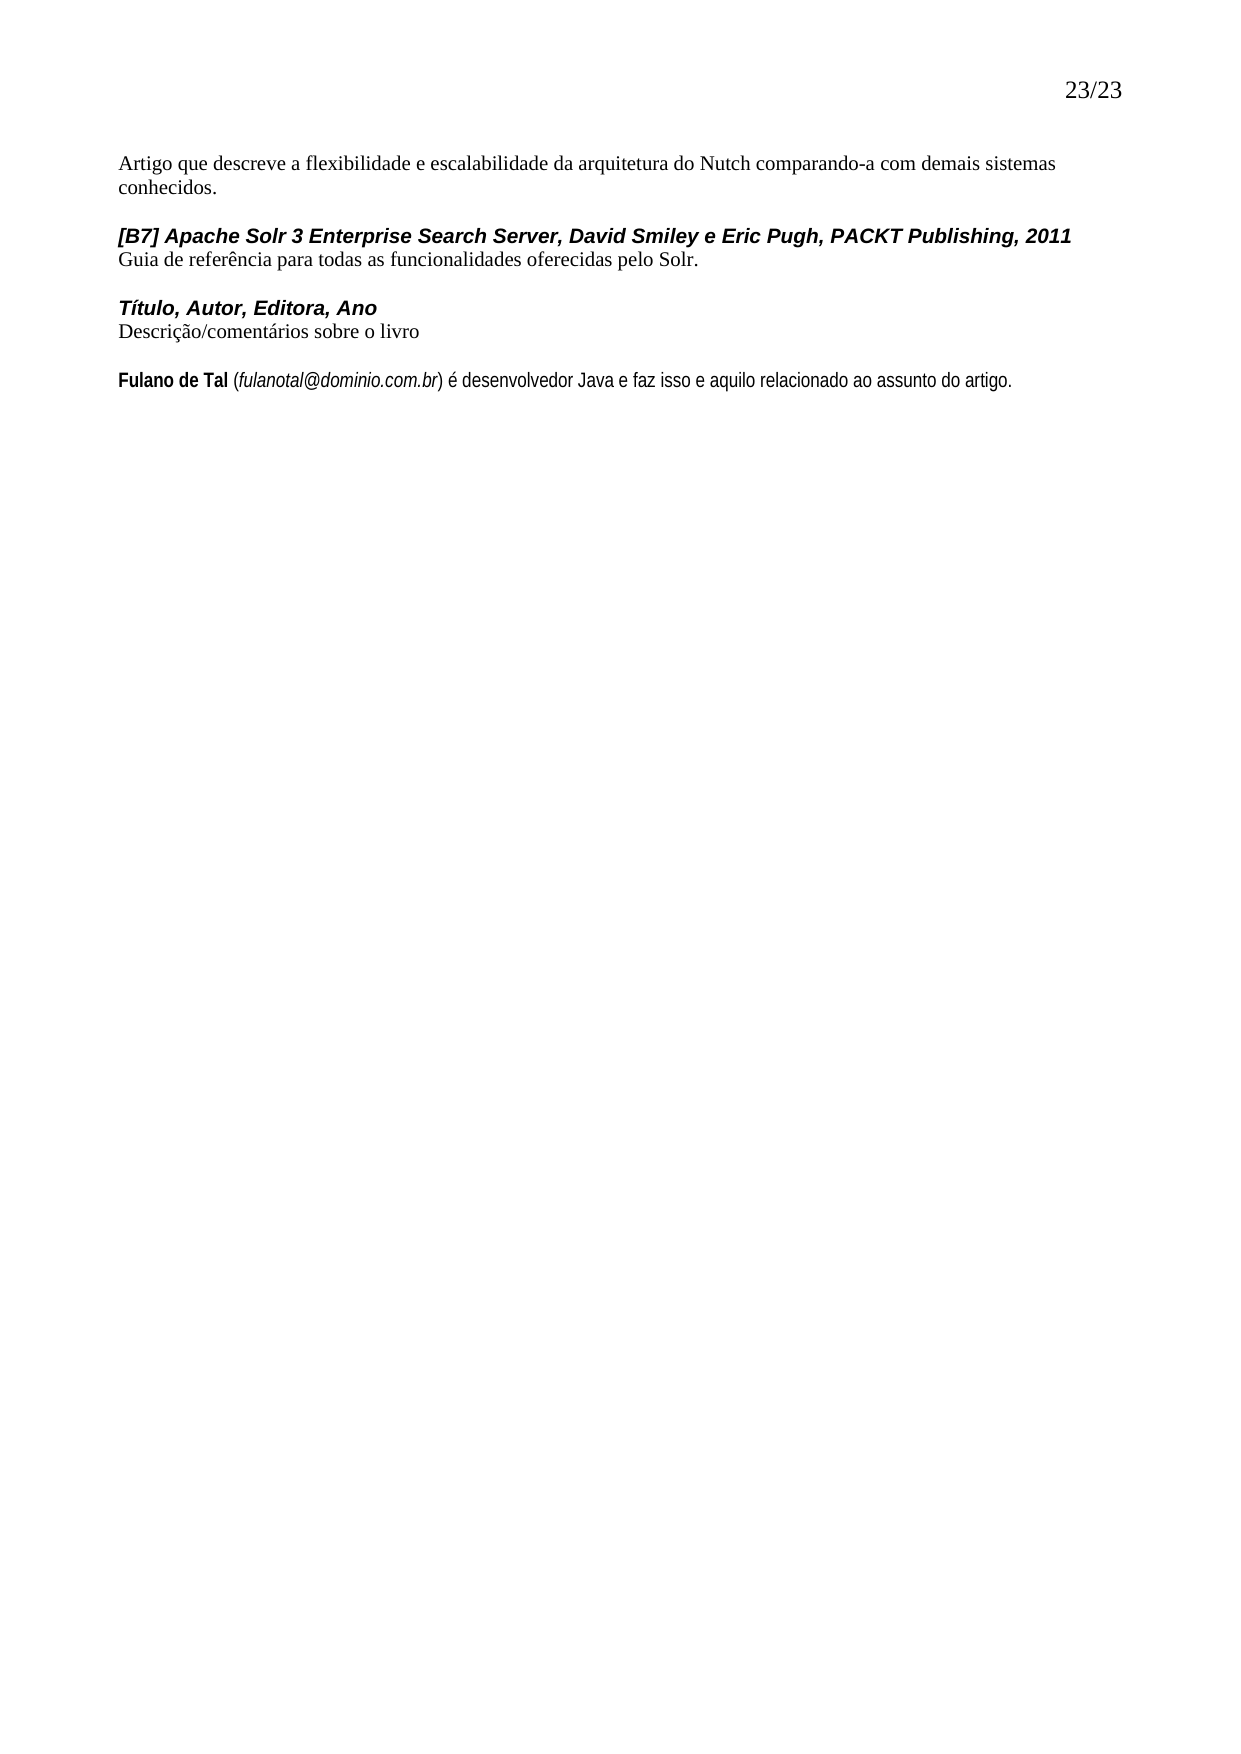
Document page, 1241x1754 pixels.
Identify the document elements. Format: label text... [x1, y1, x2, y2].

text Guia de referência para todas as funcionalidades oferecidas pelo Solr. [118, 247, 1122, 271]
text [B7] Apache Solr 3 Enterprise Search Server, David Smiley e Eric Pugh, PACKT Publishing, 2011 [118, 223, 1122, 247]
text Descrição/comentários sobre o livro [118, 319, 1122, 343]
text Título, Autor, Editora, Ano [118, 296, 1122, 319]
text Artigo que descreve a flexibilidade e escalabilidade da arquitetura do Nutch comparando-a com demais sistemas conhecidos. [118, 151, 1122, 199]
text Fulano de Tal (fulanotal@dominio.com.br) é desenvolvedor Java e faz isso e aquilo relacionado ao assunto do artigo. [118, 368, 1122, 392]
